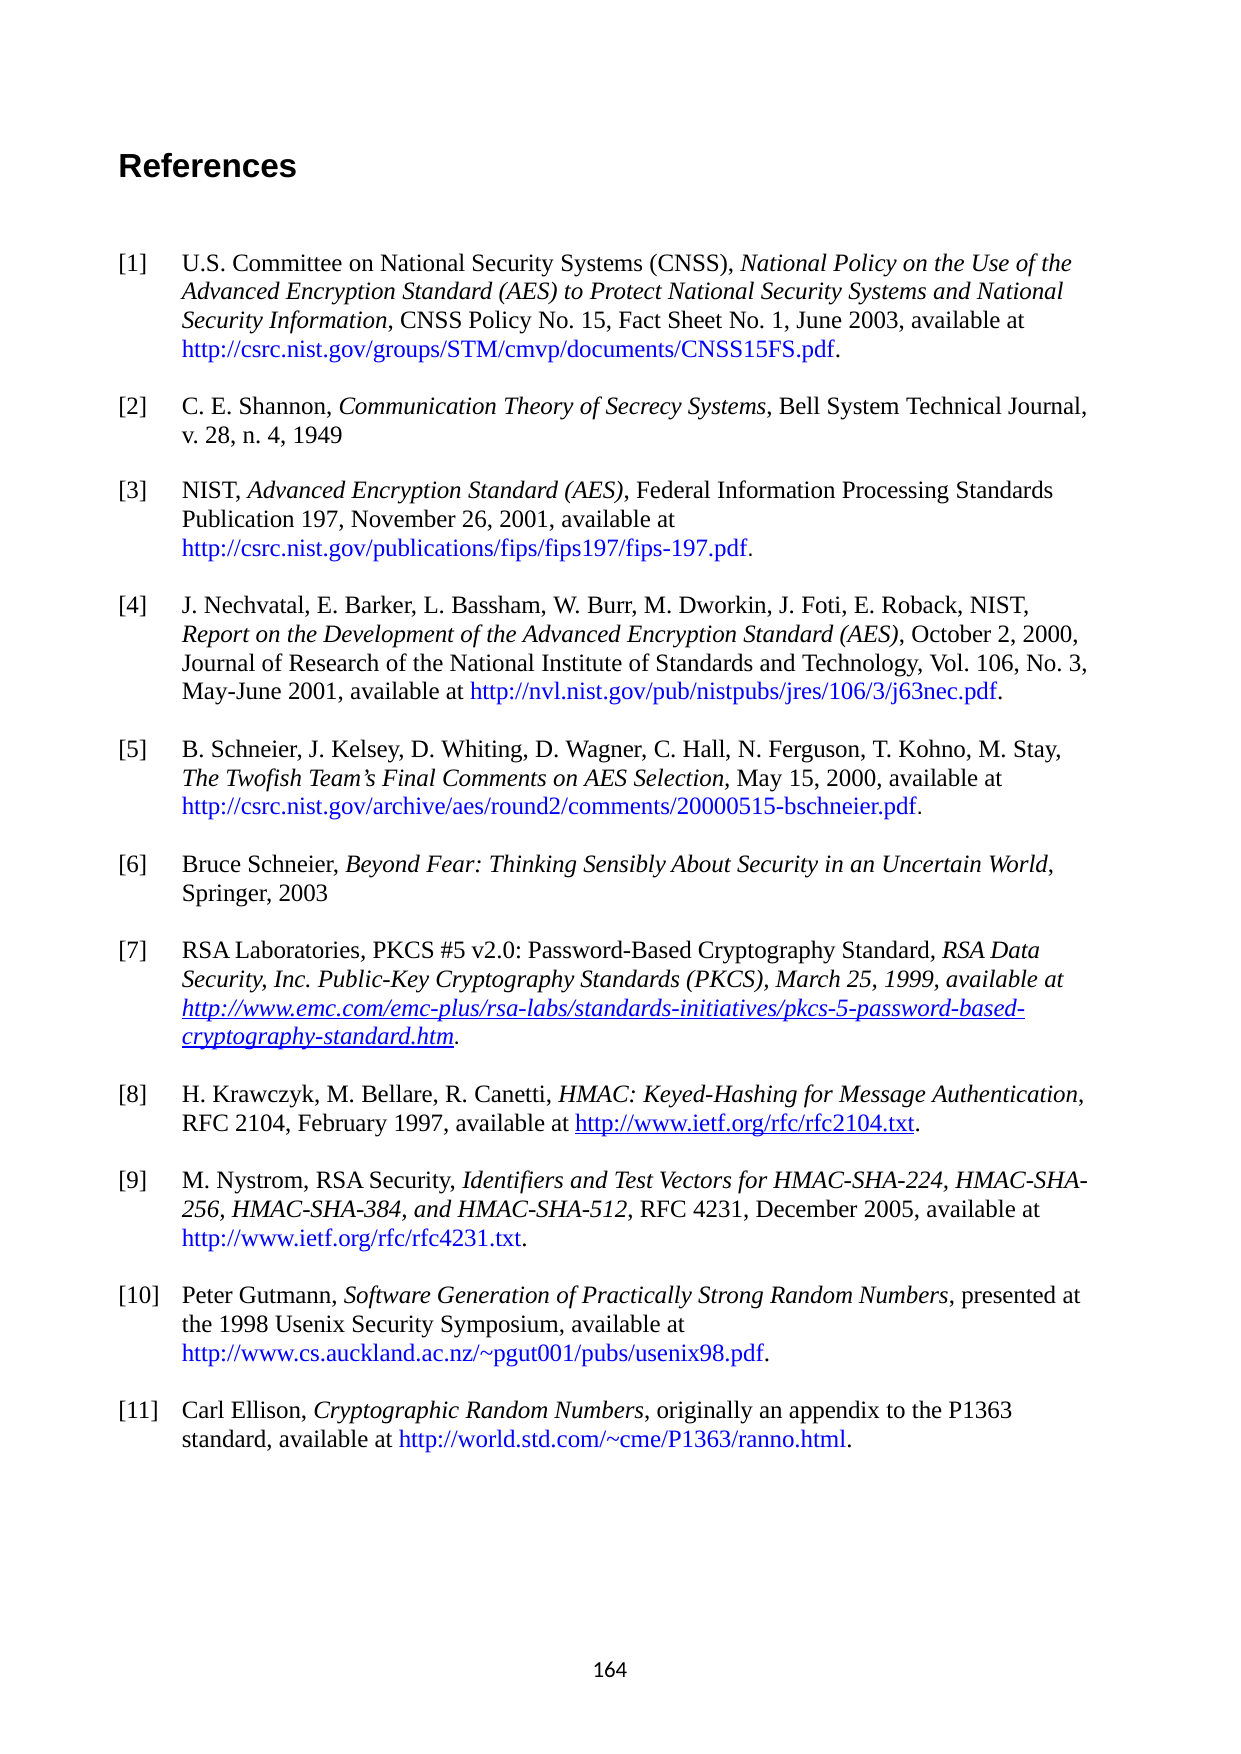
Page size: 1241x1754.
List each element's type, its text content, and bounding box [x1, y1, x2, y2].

subtitle [11] Carl Ellison, Cryptographic Random Numbers, originally an appendix to the P1363 standard, available at http://world.std.com/~cme/P1363/ranno.html. [118, 1395, 1018, 1453]
text [10] Peter Gutmann, Software Generation of Practically Strong Random Numbers, presented at the 1998 Usenix Security Symposium, available at http://www.cs.auckland.ac.nz/~pgut001/pubs/usenix98.pdf. [118, 1280, 1088, 1367]
text [5] B. Schneier, J. Kelsey, D. Whiting, D. Wagner, C. Hall, N. Ferguson, T. Kohno, M. Stay, The Twofish Team’s Final Comments on AES Selection, May 15, 2000, available at http://csrc.nist.gov/archive/aes/round2/comments/20000515-bschneier.pdf. [118, 734, 1077, 820]
text [8] H. Krawczyk, M. Bellare, R. Canetti, HMAC: Keyed-Hashing for Message Authentication, RFC 2104, February 1997, available at http://www.ietf.org/rfc/rfc2104.txt. [118, 1079, 1091, 1137]
text [9] M. Nystrom, RSA Security, Identifiers and Test Vectors for HMAC-SHA-224, HMAC-SHA- 256, HMAC-SHA-384, and HMAC-SHA-512, RFC 4231, December 2005, available at http://www.ietf.org/rfc/rfc4231.txt. [118, 1165, 1102, 1252]
text [6] Bruce Schneier, Beyond Fear: Thinking Sensibly About Security in an Uncertain World, [118, 849, 1113, 878]
text [7] RSA Laboratories, PKCS #5 v2.0: Password-Based Cryptography Standard, RSA Data Security, Inc. Public-Key Cryptography Standards (PKCS), March 25, 1999, available at http://www.emc.com/emc-plus/rsa-labs/standards-initiatives/pkcs-5-password-based-cryptography-standard.htm. [118, 935, 1070, 1051]
subtitle Springer, 2003 [182, 878, 1113, 906]
text [2] C. E. Shannon, Communication Theory of Secrecy Systems, Bell System Technical Journal, v. 28, n. 4, 1949 [118, 391, 1092, 449]
subtitle References [118, 146, 1113, 184]
subtitle [3] NIST, Advanced Encryption Standard (AES), Federal Information Processing Standards Publication 197, November 26, 2001, available at http://csrc.nist.gov/publications/fips/fips197/fips-197.pdf. [118, 475, 1062, 561]
text [1] U.S. Committee on National Security Systems (CNSS), National Policy on the Use of the Advanced Encryption Standard (AES) to Protect National Security Systems and National Security Information, CNSS Policy No. 15, Fact Sheet No. 1, June 2003, available at http://csrc.nist.gov/groups/STM/cmvp/documents/CNSS15FS.pdf. [118, 248, 1077, 363]
text [4] J. Nechvatal, E. Barker, L. Bassham, W. Burr, M. Dworkin, J. Foti, E. Roback, NIST, Report on the Development of the Advanced Encryption Standard (AES), October 2, 2000, Journal of Research of the National Institute of Standards and Technology, Vol. 106, No. 3, May-June 2001, available at http://nvl.nist.gov/pub/nistpubs/jres/106/3/j63nec.pdf. [118, 590, 1099, 705]
